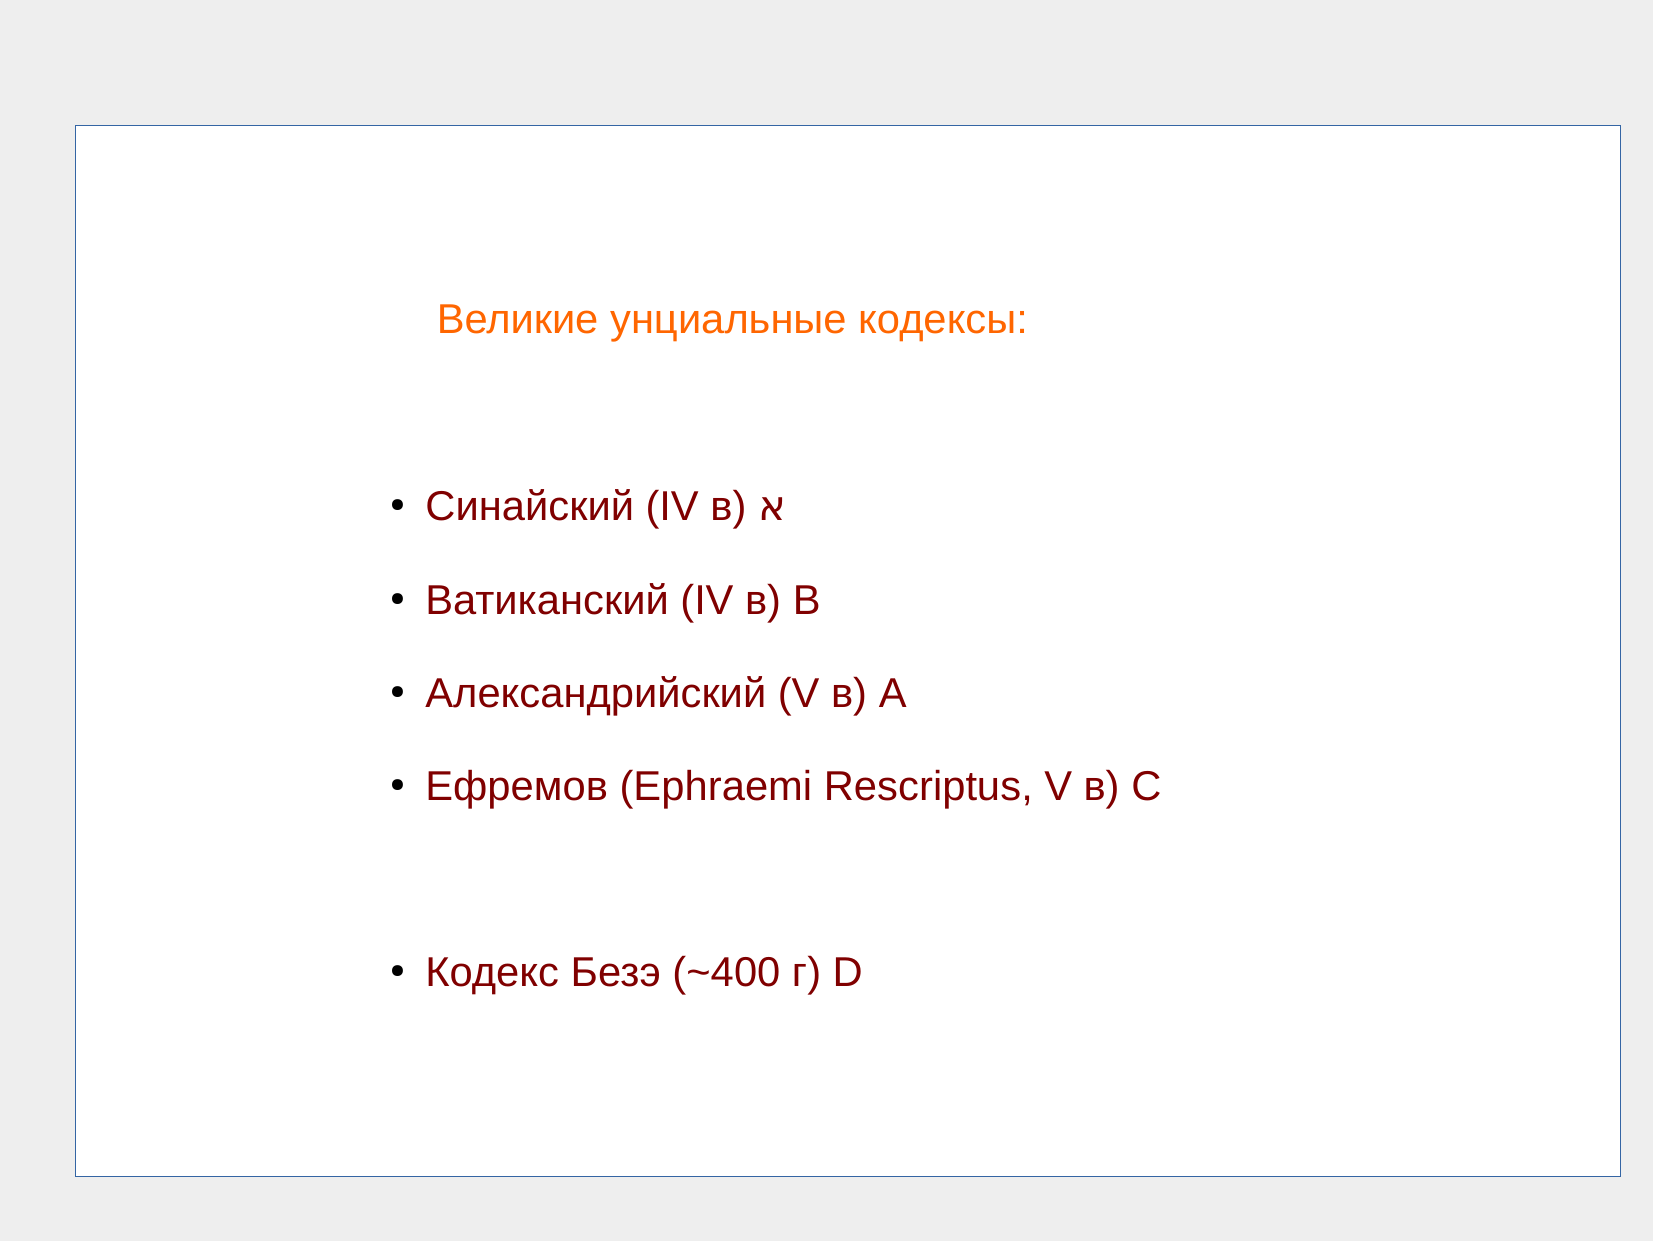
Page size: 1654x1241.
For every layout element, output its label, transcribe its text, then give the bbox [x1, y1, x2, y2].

subtitle Великие унциальные кодексы: Синайский (IV в) א Ватиканский (IV в) B Александрийский (V в) A Ефремов (Ephraemi Rescriptus, V в) C Кодекс Безэ (~400 г) D [390, 295, 1539, 1151]
text_box [75, 125, 1621, 1177]
